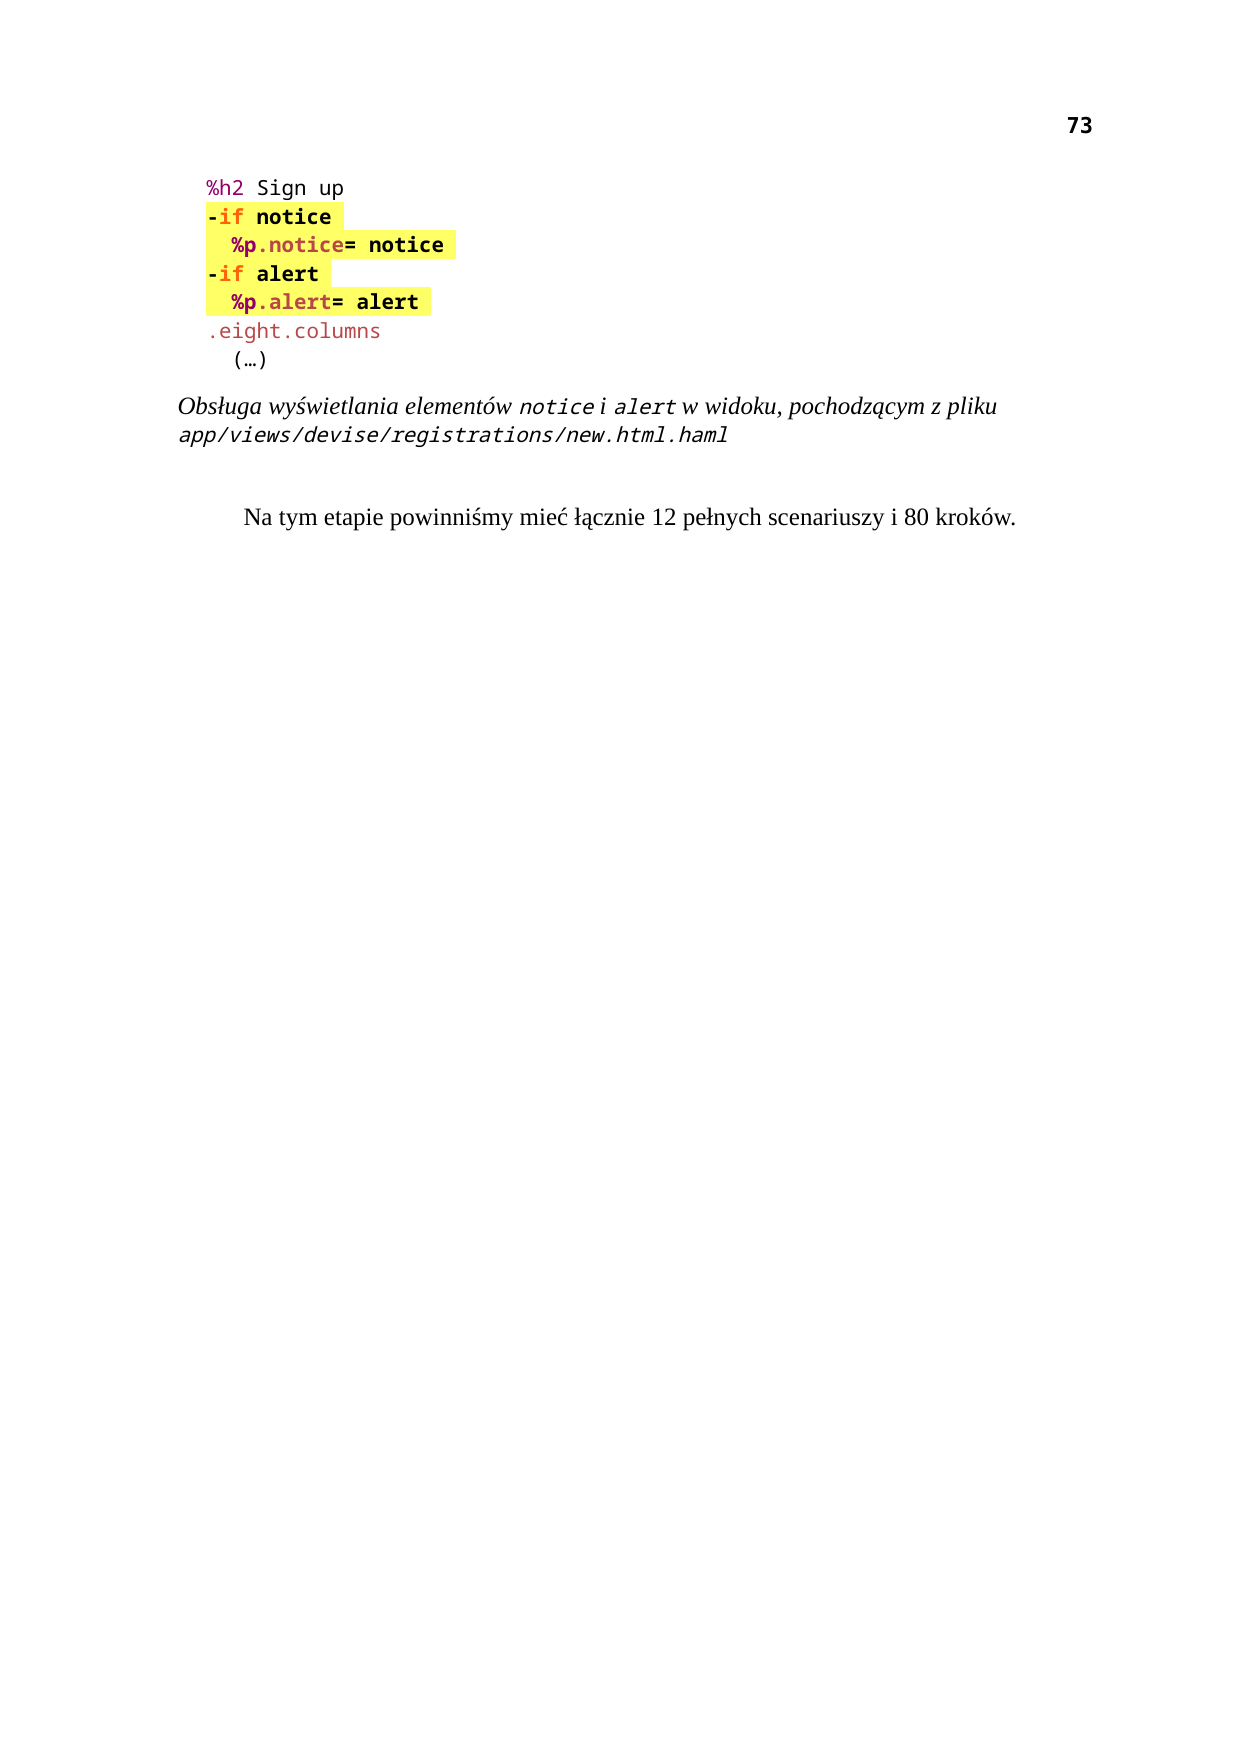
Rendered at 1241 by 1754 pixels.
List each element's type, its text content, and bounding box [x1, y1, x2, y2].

text Obsługa wyświetlania elementów notice i alert w widoku, pochodzącym z pliku app/views/devise/registrations/new.html.haml [177, 391, 1093, 449]
table_header %h2 Sign up -if notice %p.notice= notice -if alert %p.alert= alert .eight.columns (…) [177, 168, 1093, 378]
text Na tym etapie powinniśmy mieć łącznie 12 pełnych scenariuszy i 80 kroków. [178, 497, 1093, 532]
